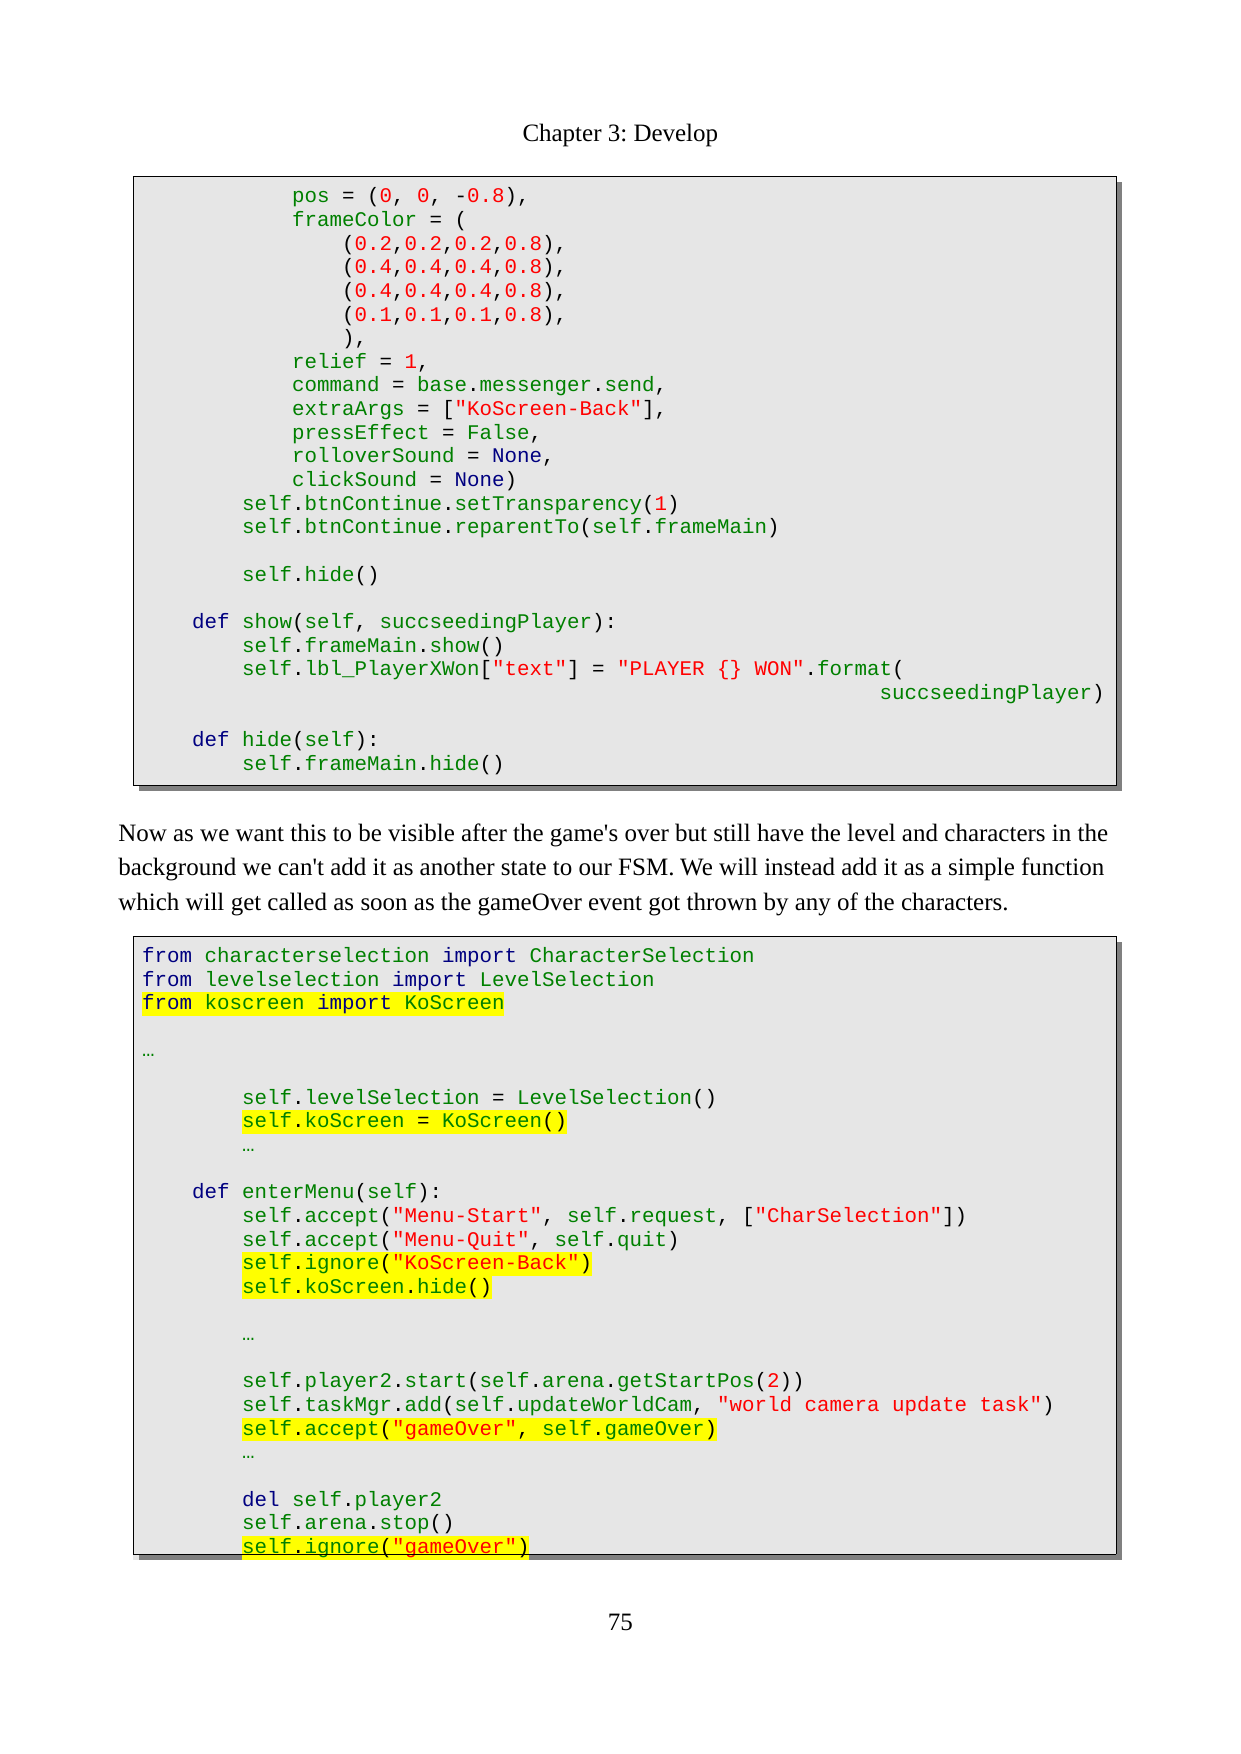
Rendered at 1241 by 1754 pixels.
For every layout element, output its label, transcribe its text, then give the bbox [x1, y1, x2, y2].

text def hide(self): [134, 720, 1116, 744]
text def enterMenu(self): [134, 1172, 1116, 1196]
text … [134, 1314, 1116, 1338]
text self.levelSelection = LevelSelection() [134, 1078, 1116, 1101]
text self.accept("gameOver", self.gameOver) [134, 1409, 1116, 1432]
text (0.1,0.1,0.1,0.8), [134, 294, 1116, 318]
text (0.4,0.4,0.4,0.8), [134, 271, 1116, 294]
text from characterselection import CharacterSelection [134, 937, 1116, 959]
text from levelselection import LevelSelection [134, 959, 1116, 983]
text frameColor = ( [134, 200, 1116, 224]
text self.accept("Menu-Quit", self.quit) [134, 1220, 1116, 1243]
text (0.4,0.4,0.4,0.8), [134, 247, 1116, 271]
text Now as we want this to be visible after the game's over but still have the level and characters in the background we can't add it as another state to our FSM. We will instead add it as a simple function which will get called as soon as the gameOver event got thrown by any of the characters. [118, 818, 1122, 916]
text del self.player2 [134, 1480, 1116, 1503]
text self.lbl_PlayerXWon["text"] = "PLAYER {} WON".format( [134, 649, 1116, 673]
text pos = (0, 0, -0.8), [134, 177, 1116, 200]
text self.btnContinue.reparentTo(self.frameMain) [134, 507, 1116, 531]
text command = base.messenger.send, [134, 366, 1116, 389]
text … [134, 1031, 1116, 1054]
text self.player2.start(self.arena.getStartPos(2)) [134, 1362, 1116, 1385]
text pressEffect = False, [134, 413, 1116, 436]
text self.hide() [134, 555, 1116, 578]
text self.koScreen = KoScreen() [134, 1101, 1116, 1125]
text ), [134, 318, 1116, 342]
text self.accept("Menu-Start", self.request, ["CharSelection"]) [134, 1196, 1116, 1220]
text self.arena.stop() [134, 1503, 1116, 1527]
text relief = 1, [134, 342, 1116, 366]
text def show(self, succseedingPlayer): [134, 602, 1116, 626]
text succseedingPlayer) [134, 673, 1116, 697]
text clickSound = None) [134, 460, 1116, 484]
text self.taskMgr.add(self.updateWorldCam, "world camera update task") [134, 1385, 1116, 1409]
text self.btnContinue.setTransparency(1) [134, 484, 1116, 507]
text from koscreen import KoScreen [134, 983, 1116, 1007]
text … [134, 1432, 1116, 1456]
text self.koScreen.hide() [134, 1267, 1116, 1291]
text … [134, 1125, 1116, 1149]
text self.ignore("gameOver") [134, 1527, 1116, 1554]
text (0.2,0.2,0.2,0.8), [134, 224, 1116, 247]
text extraArgs = ["KoScreen-Back"], [134, 389, 1116, 413]
text self.ignore("KoScreen-Back") [134, 1243, 1116, 1267]
text self.frameMain.show() [134, 626, 1116, 649]
text self.frameMain.hide() [134, 744, 1116, 785]
text rolloverSound = None, [134, 436, 1116, 460]
